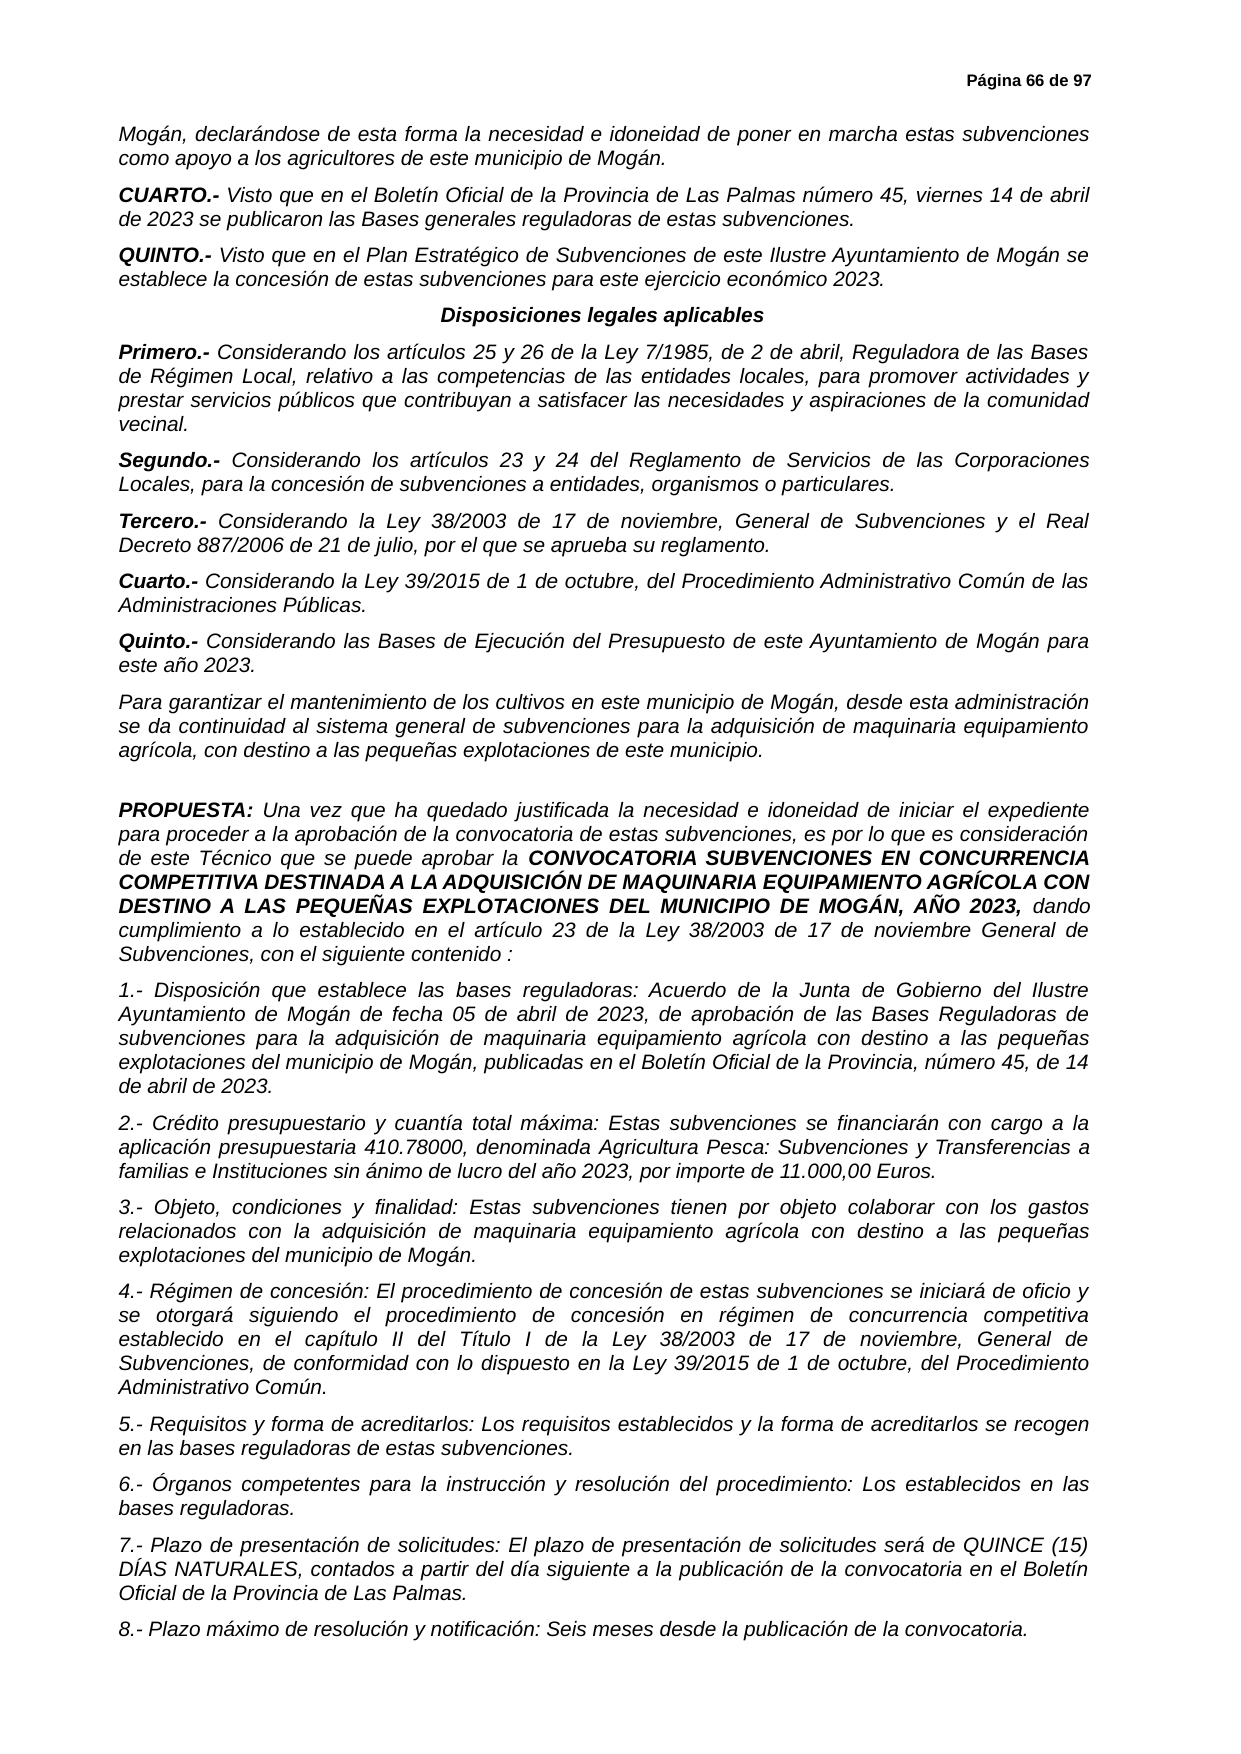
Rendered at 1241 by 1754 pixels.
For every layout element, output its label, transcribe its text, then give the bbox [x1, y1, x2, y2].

text Quinto.- Considerando las Bases de Ejecución del Presupuesto de este Ayuntamiento de Mogán para este año 2023. [118, 629, 1092, 677]
text Mogán, declarándose de esta forma la necesidad e idoneidad de poner en marcha estas subvenciones como apoyo a los agricultores de este municipio de Mogán. [118, 122, 1092, 170]
text 2.- Crédito presupuestario y cuantía total máxima: Estas subvenciones se financiarán con cargo a la aplicación presupuestaria 410.78000, denominada Agricultura Pesca: Subvenciones y Transferencias a familias e Instituciones sin ánimo de lucro del año 2023, por importe de 11.000,00 Euros. [118, 1111, 1092, 1182]
text 1.- Disposición que establece las bases reguladoras: Acuerdo de la Junta de Gobierno del Ilustre Ayuntamiento de Mogán de fecha 05 de abril de 2023, de aprobación de las Bases Reguladoras de subvenciones para la adquisición de maquinaria equipamiento agrícola con destino a las pequeñas explotaciones del municipio de Mogán, publicadas en el Boletín Oficial de la Provincia, número 45, de 14 de abril de 2023. [118, 978, 1092, 1098]
text Cuarto.- Considerando la Ley 39/2015 de 1 de octubre, del Procedimiento Administrativo Común de las Administraciones Públicas. [118, 569, 1092, 617]
text Para garantizar el mantenimiento de los cultivos en este municipio de Mogán, desde esta administración se da continuidad al sistema general de subvenciones para la adquisición de maquinaria equipamiento agrícola, con destino a las pequeñas explotaciones de este municipio. [118, 690, 1092, 762]
text 6.- Órganos competentes para la instrucción y resolución del procedimiento: Los establecidos en las bases reguladoras. [118, 1472, 1092, 1520]
text 8.- Plazo máximo de resolución y notificación: Seis meses desde la publicación de la convocatoria. [118, 1617, 1092, 1641]
text PROPUESTA: Una vez que ha quedado justificada la necesidad e idoneidad de iniciar el expediente para proceder a la aprobación de la convocatoria de estas subvenciones, es por lo que es consideración de este Técnico que se puede aprobar la CONVOCATORIA SUBVENCIONES EN CONCURRENCIA COMPETITIVA DESTINADA A LA ADQUISICIÓN DE MAQUINARIA EQUIPAMIENTO AGRÍCOLA CON DESTINO A LAS PEQUEÑAS EXPLOTACIONES DEL MUNICIPIO DE MOGÁN, AÑO 2023, dando cumplimiento a lo establecido en el artículo 23 de la Ley 38/2003 de 17 de noviembre General de Subvenciones, con el siguiente contenido : [118, 774, 1092, 966]
text Primero.- Considerando los artículos 25 y 26 de la Ley 7/1985, de 2 de abril, Reguladora de las Bases de Régimen Local, relativo a las competencias de las entidades locales, para promover actividades y prestar servicios públicos que contribuyan a satisfacer las necesidades y aspiraciones de la comunidad vecinal. [118, 340, 1092, 436]
text 5.- Requisitos y forma de acreditarlos: Los requisitos establecidos y la forma de acreditarlos se recogen en las bases reguladoras de estas subvenciones. [118, 1412, 1092, 1459]
text 7.- Plazo de presentación de solicitudes: El plazo de presentación de solicitudes será de QUINCE (15) DÍAS NATURALES, contados a partir del día siguiente a la publicación de la convocatoria en el Boletín Oficial de la Provincia de Las Palmas. [118, 1532, 1092, 1604]
text 4.- Régimen de concesión: El procedimiento de concesión de estas subvenciones se iniciará de oficio y se otorgará siguiendo el procedimiento de concesión en régimen de concurrencia competitiva establecido en el capítulo II del Título I de la Ley 38/2003 de 17 de noviembre, General de Subvenciones, de conformidad con lo dispuesto en la Ley 39/2015 de 1 de octubre, del Procedimiento Administrativo Común. [118, 1279, 1092, 1399]
text QUINTO.- Visto que en el Plan Estratégico de Subvenciones de este Ilustre Ayuntamiento de Mogán se establece la concesión de estas subvenciones para este ejercicio económico 2023. [118, 243, 1092, 291]
text 3.- Objeto, condiciones y finalidad: Estas subvenciones tienen por objeto colaborar con los gastos relacionados con la adquisición de maquinaria equipamiento agrícola con destino a las pequeñas explotaciones del municipio de Mogán. [118, 1195, 1092, 1267]
text Segundo.- Considerando los artículos 23 y 24 del Reglamento de Servicios de las Corporaciones Locales, para la concesión de subvenciones a entidades, organismos o particulares. [118, 448, 1092, 496]
text Disposiciones legales aplicables [118, 303, 1092, 327]
text Tercero.- Considerando la Ley 38/2003 de 17 de noviembre, General de Subvenciones y el Real Decreto 887/2006 de 21 de julio, por el que se aprueba su reglamento. [118, 508, 1092, 556]
text CUARTO.- Visto que en el Boletín Oficial de la Provincia de Las Palmas número 45, viernes 14 de abril de 2023 se publicaron las Bases generales reguladoras de estas subvenciones. [118, 182, 1092, 230]
